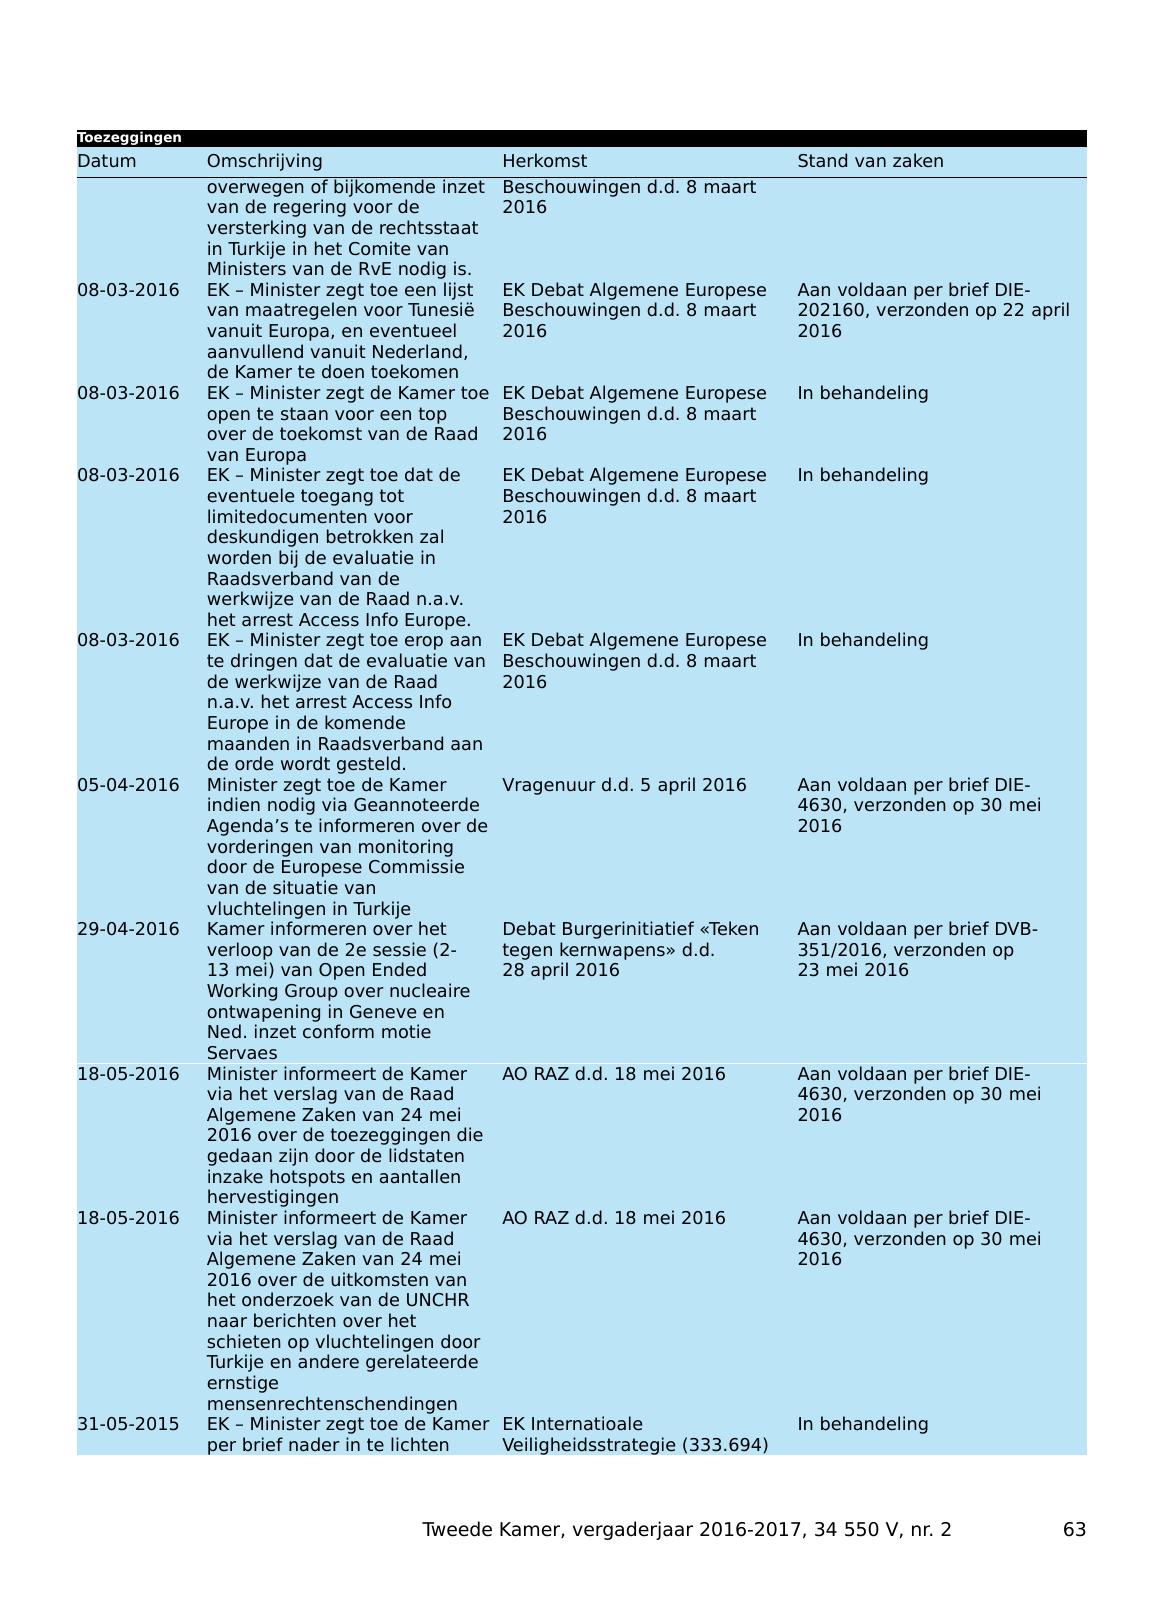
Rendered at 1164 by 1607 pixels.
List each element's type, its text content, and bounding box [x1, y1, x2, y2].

table_cell EK – Minister zegt toe erop aan te dringen dat de evaluatie van de werkwijze van de Raad n.a.v. het arrest Access Info Europe in de komende maanden in Raadsverband aan de orde wordt gesteld. [201, 630, 496, 775]
table_cell Debat Burgerinitiatief «Teken tegen kernwapens» d.d. 28 april 2016 [496, 919, 791, 1063]
table_cell EK Debat Algemene Europese Beschouwingen d.d. 8 maart 2016 [496, 630, 791, 775]
table_cell Datum [77, 147, 201, 177]
table_cell Aan voldaan per brief DIE-202160, verzonden op 22 april 2016 [791, 280, 1087, 383]
table_cell In behandeling [791, 465, 1087, 630]
table_cell AO RAZ d.d. 18 mei 2016 [496, 1064, 791, 1208]
table_cell Minister informeert de Kamer via het verslag van de Raad Algemene Zaken van 24 mei 2016 over de uitkomsten van het onderzoek van de UNCHR naar berichten over het schieten op vluchtelingen door Turkije en andere gerelateerde ernstige mensenrechtenschendingen [201, 1208, 496, 1414]
table_cell Kamer informeren over het verloop van de 2e sessie (2-13 mei) van Open Ended Working Group over nucleaire ontwapening in Geneve en Ned. inzet conform motie Servaes [201, 919, 496, 1063]
table_cell EK – Minister zegt toe dat de eventuele toegang tot limitedocumenten voor deskundigen betrokken zal worden bij de evaluatie in Raadsverband van de werkwijze van de Raad n.a.v. het arrest Access Info Europe. [201, 465, 496, 630]
table_cell EK Internatioale Veiligheidsstrategie (333.694) [496, 1414, 791, 1455]
table_cell Stand van zaken [791, 147, 1087, 177]
table_cell 05-04-2016 [77, 775, 201, 919]
table_cell Aan voldaan per brief DIE-4630, verzonden op 30 mei 2016 [791, 1064, 1087, 1208]
table_cell In behandeling [791, 383, 1087, 465]
table_cell In behandeling [791, 1414, 1087, 1455]
table_cell [77, 178, 201, 280]
table_cell AO RAZ d.d. 18 mei 2016 [496, 1208, 791, 1414]
table_cell overwegen of bijkomende inzet van de regering voor de versterking van de rechtsstaat in Turkije in het Comite van Ministers van de RvE nodig is. [201, 178, 496, 280]
table_cell EK Debat Algemene Europese Beschouwingen d.d. 8 maart 2016 [496, 383, 791, 465]
table_cell Omschrijving [201, 147, 496, 177]
table_cell [791, 178, 1087, 280]
table_cell EK Debat Algemene Europese Beschouwingen d.d. 8 maart 2016 [496, 280, 791, 383]
table_cell Beschouwingen d.d. 8 maart 2016 [496, 178, 791, 280]
table_cell Aan voldaan per brief DIE-4630, verzonden op 30 mei 2016 [791, 1208, 1087, 1414]
table_cell 31-05-2015 [77, 1414, 201, 1455]
table_cell Minister zegt toe de Kamer indien nodig via Geannoteerde Agenda’s te informeren over de vorderingen van monitoring door de Europese Commissie van de situatie van vluchtelingen in Turkije [201, 775, 496, 919]
table_cell Herkomst [496, 147, 791, 177]
table_cell 08-03-2016 [77, 630, 201, 775]
table_cell 08-03-2016 [77, 280, 201, 383]
table_cell EK – Minister zegt de Kamer toe open te staan voor een top over de toekomst van de Raad van Europa [201, 383, 496, 465]
table_cell EK – Minister zegt toe de Kamer per brief nader in te lichten [201, 1414, 496, 1455]
table_cell Vragenuur d.d. 5 april 2016 [496, 775, 791, 919]
table_cell Aan voldaan per brief DVB-351/2016, verzonden op 23 mei 2016 [791, 919, 1087, 1063]
table_header Toezeggingen [77, 130, 1087, 146]
table_cell In behandeling [791, 630, 1087, 775]
table_cell EK – Minister zegt toe een lijst van maatregelen voor Tunesië vanuit Europa, en eventueel aanvullend vanuit Nederland, de Kamer te doen toekomen [201, 280, 496, 383]
table_cell 08-03-2016 [77, 465, 201, 630]
table_cell EK Debat Algemene Europese Beschouwingen d.d. 8 maart 2016 [496, 465, 791, 630]
table_cell 18-05-2016 [77, 1064, 201, 1208]
table_cell 18-05-2016 [77, 1208, 201, 1414]
table_cell Aan voldaan per brief DIE-4630, verzonden op 30 mei 2016 [791, 775, 1087, 919]
table_cell 29-04-2016 [77, 919, 201, 1063]
table_cell Minister informeert de Kamer via het verslag van de Raad Algemene Zaken van 24 mei 2016 over de toezeggingen die gedaan zijn door de lidstaten inzake hotspots en aantallen hervestigingen [201, 1064, 496, 1208]
table_cell 08-03-2016 [77, 383, 201, 465]
